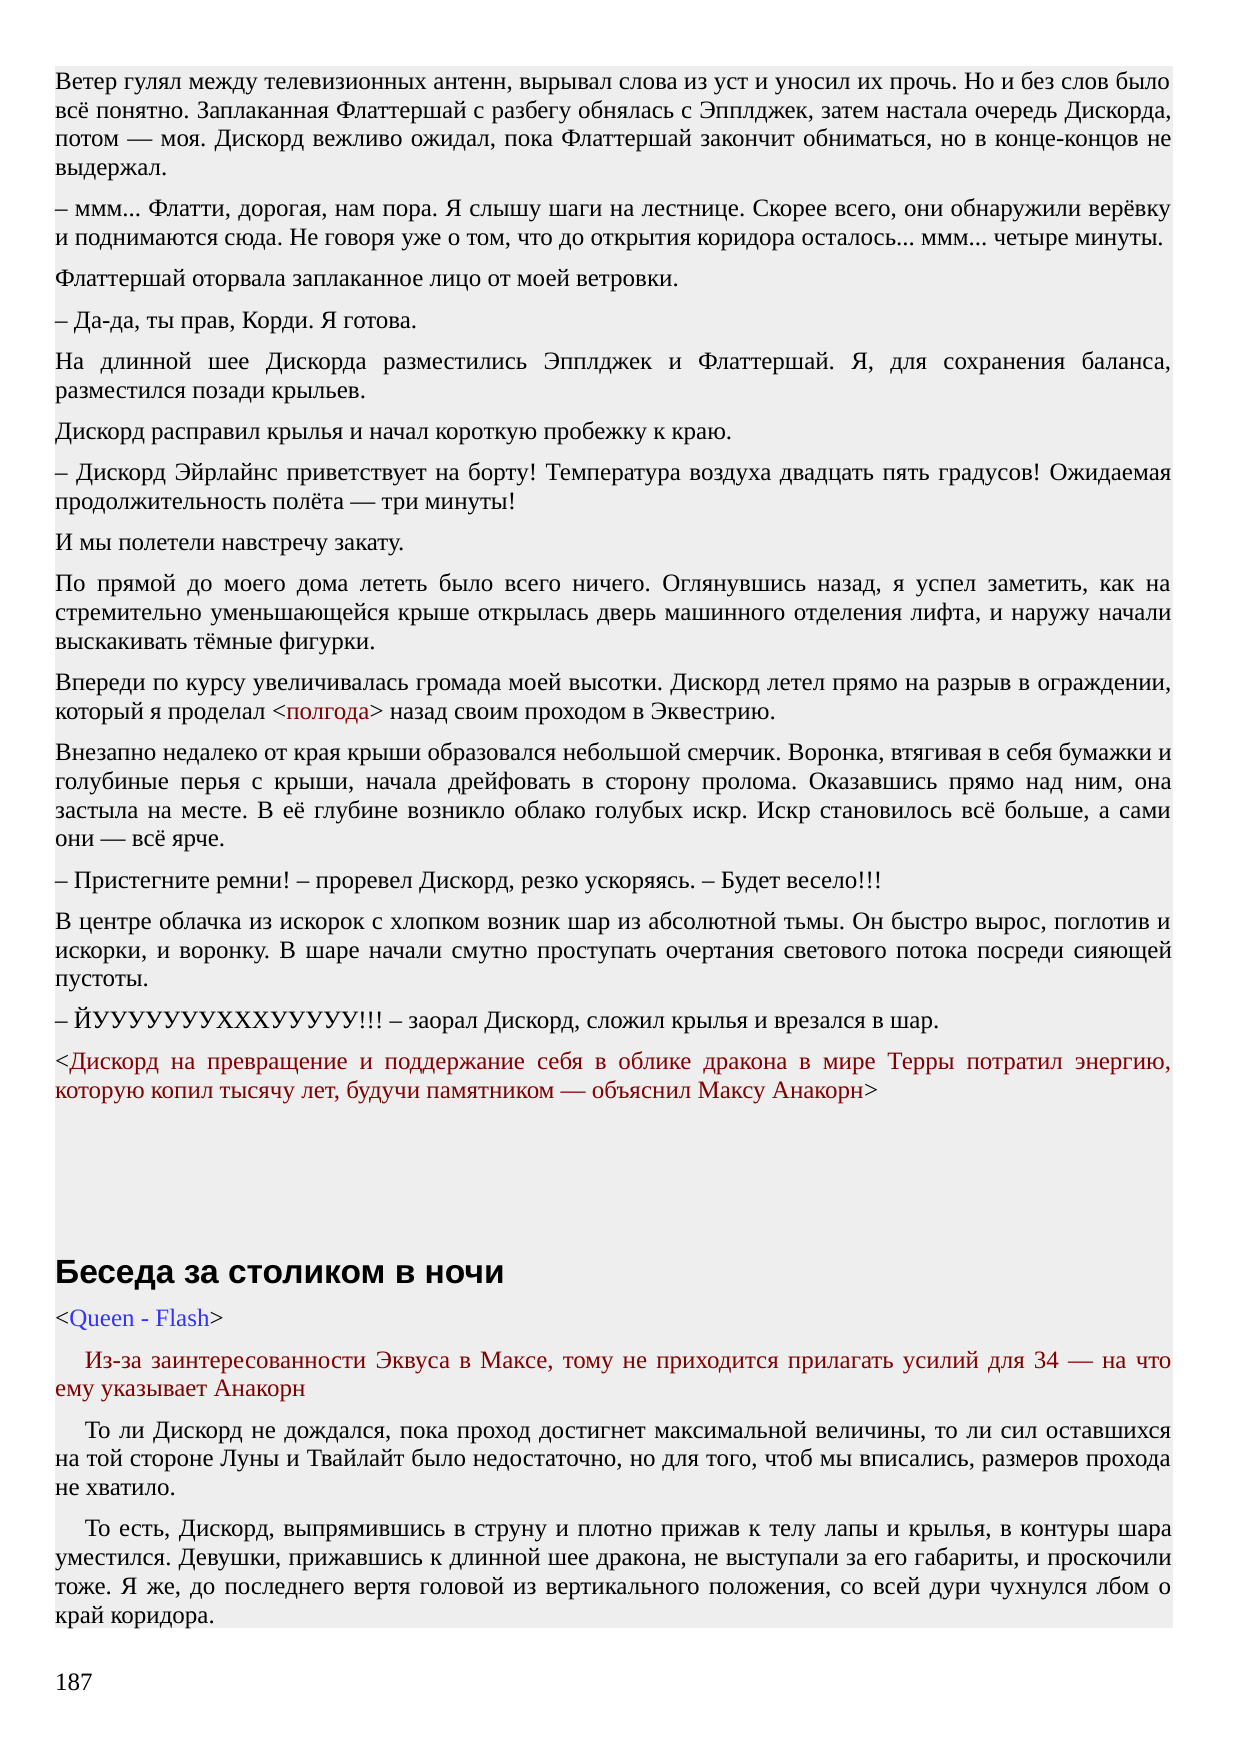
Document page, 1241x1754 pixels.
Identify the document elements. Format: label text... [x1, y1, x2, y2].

text – Дискорд Эйрлайнс приветствует на борту! Температура воздуха двадцать пять градусов! Ожидаемая продолжительность полёта — три минуты! [55, 457, 1173, 515]
text Внезапно недалеко от края крыши образовался небольшой смерчик. Воронка, втягивая в себя бумажки и голубиные перья с крыши, начала дрейфовать в сторону пролома. Оказавшись прямо над ним, она застыла на месте. В её глубине возникло облако голубых искр. Искр становилось всё больше, а сами они — всё ярче. [55, 737, 1173, 852]
text То есть, Дискорд, выпрямившись в струну и плотно прижав к телу лапы и крылья, в контуры шара уместился. Девушки, прижавшись к длинной шее дракона, не выступали за его габариты, и проскочили тоже. Я же, до последнего вертя головой из вертикального положения, со всей дури чухнулся лбом о край коридора. [55, 1513, 1173, 1628]
subtitle Беседа за столиком в ночи [55, 1252, 1173, 1291]
text <Дискорд на превращение и поддержание себя в облике дракона в мире Терры потратил энергию, которую копил тысячу лет, будучи памятником — объяснил Максу Анакорн> [55, 1046, 1173, 1103]
text По прямой до моего дома лететь было всего ничего. Оглянувшись назад, я успел заметить, как на стремительно уменьшающейся крыше открылась дверь машинного отделения лифта, и наружу начали выскакивать тёмные фигурки. [55, 568, 1173, 655]
text Дискорд расправил крылья и начал короткую пробежку к краю. [55, 416, 1173, 445]
text – Пристегните ремни! – проревел Дискорд, резко ускоряясь. – Будет весело!!! [55, 865, 1173, 893]
text Флаттершай оторвала заплаканное лицо от моей ветровки. [55, 263, 1173, 292]
text – ммм... Флатти, дорогая, нам пора. Я слышу шаги на лестнице. Скорее всего, они обнаружили верёвку и поднимаются сюда. Не говоря уже о том, что до открытия коридора осталось... ммм... четыре минуты. [55, 193, 1173, 251]
text То ли Дискорд не дождался, пока проход достигнет максимальной величины, то ли сил оставшихся на той стороне Луны и Твайлайт было недостаточно, но для того, чтоб мы вписались, размеров прохода не хватило. [55, 1415, 1173, 1501]
text В центре облачка из искорок с хлопком возник шар из абсолютной тьмы. Он быстро вырос, поглотив и искорки, и воронку. В шаре начали смутно проступать очертания светового потока посреди сияющей пустоты. [55, 906, 1173, 992]
text И мы полетели навстречу закату. [55, 527, 1173, 556]
text Ветер гулял между телевизионных антенн, вырывал слова из уст и уносил их прочь. Но и без слов было всё понятно. Заплаканная Флаттершай с разбегу обнялась с Эпплджек, затем настала очередь Дискорда, потом — моя. Дискорд вежливо ожидал, пока Флаттершай закончит обниматься, но в конце-концов не выдержал. [55, 66, 1173, 181]
text Впереди по курсу увеличивалась громада моей высотки. Дискорд летел прямо на разрыв в ограждении, который я проделал <полгода> назад своим проходом в Эквестрию. [55, 667, 1173, 725]
text – ЙУУУУУУУХХХУУУУУ!!! – заорал Дискорд, сложил крылья и врезался в шар. [55, 1005, 1173, 1033]
text – Да-да, ты прав, Корди. Я готова. [55, 305, 1173, 333]
text <Queen - Flash> [55, 1303, 1173, 1332]
text На длинной шее Дискорда разместились Эпплджек и Флаттершай. Я, для сохранения баланса, разместился позади крыльев. [55, 346, 1173, 403]
text Из-за заинтересованности Эквуса в Максе, тому не приходится прилагать усилий для 34 — на что ему указывает Анакорн [55, 1345, 1173, 1402]
